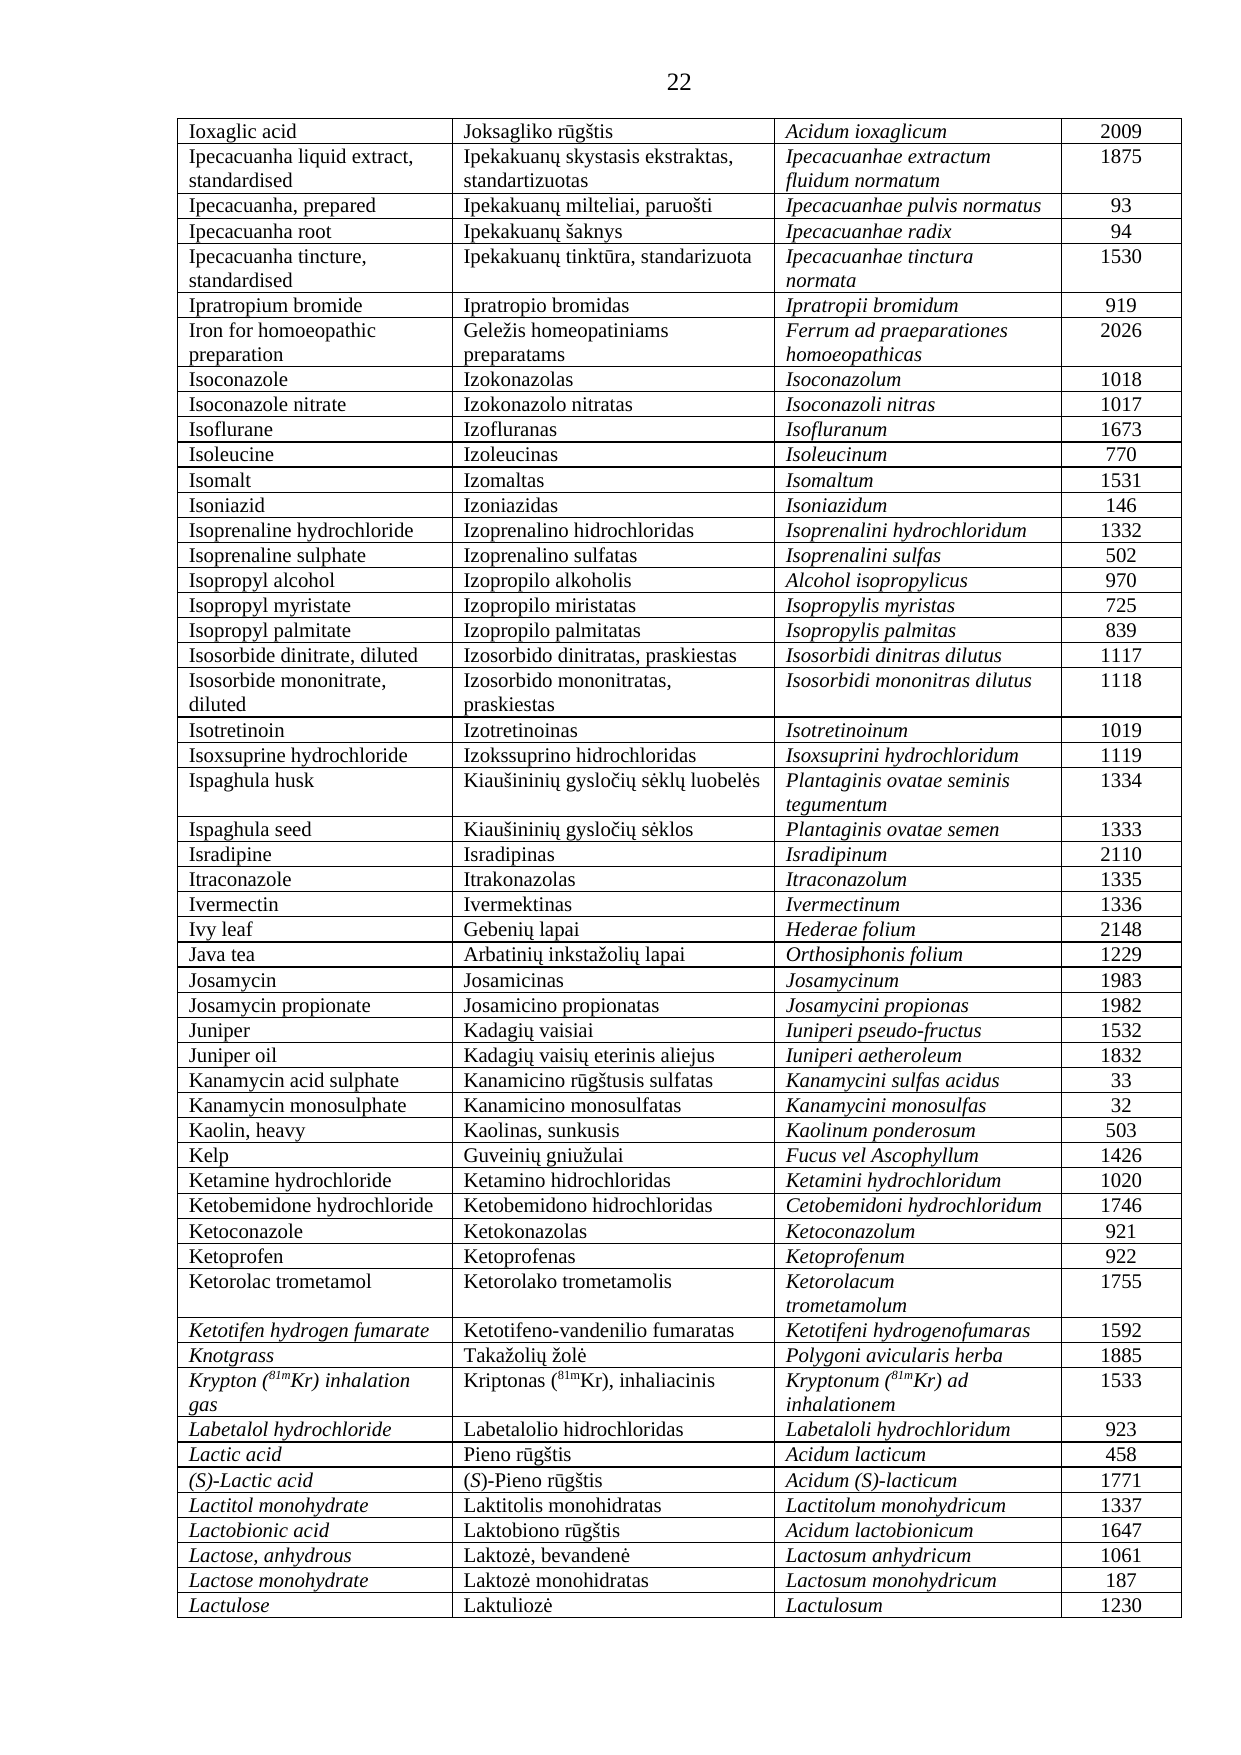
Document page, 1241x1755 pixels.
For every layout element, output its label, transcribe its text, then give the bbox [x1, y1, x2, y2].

table_cell 1332 [1062, 518, 1181, 542]
table_cell Isotretinoinum [775, 718, 1061, 742]
table_cell 1982 [1062, 993, 1181, 1017]
table_cell 923 [1062, 1417, 1181, 1441]
table_cell 919 [1062, 293, 1181, 317]
table_cell Ketobemidono hidrochloridas [453, 1194, 774, 1217]
table_cell Cetobemidoni hydrochloridum [775, 1194, 1061, 1217]
table_cell Izotretinoinas [453, 718, 774, 742]
table_cell Josamycin propionate [178, 993, 452, 1017]
table_cell Gebenių lapai [453, 917, 774, 941]
table_cell Kiaušininių gysločių sėklos [453, 817, 774, 841]
table_cell Ivermectin [178, 892, 452, 916]
table_cell Knotgrass [178, 1343, 452, 1367]
table_cell 1426 [1062, 1143, 1181, 1167]
table_cell Ivy leaf [178, 917, 452, 941]
table_cell Izokonazolo nitratas [453, 392, 774, 416]
table_cell Ferrum ad praeparationes homoeopathicas [775, 318, 1061, 366]
table_cell Kaolinas, sunkusis [453, 1118, 774, 1142]
table_cell 1531 [1062, 468, 1181, 492]
table_cell Java tea [178, 943, 452, 966]
table_cell 1592 [1062, 1318, 1181, 1342]
table_cell Alcohol isopropylicus [775, 568, 1061, 592]
table_cell 922 [1062, 1244, 1181, 1268]
table_cell Josamycin [178, 968, 452, 992]
table_cell Isoconazoli nitras [775, 392, 1061, 416]
table_cell Izoprenalino sulfatas [453, 543, 774, 567]
table_cell Josamycini propionas [775, 993, 1061, 1017]
table_cell Izoprenalino hidrochloridas [453, 518, 774, 542]
table_cell Kanamycini sulfas acidus [775, 1068, 1061, 1092]
table_cell 1119 [1062, 743, 1181, 767]
table_cell Acidum lactobionicum [775, 1518, 1061, 1542]
table_cell Laktozė, bevandenė [453, 1543, 774, 1567]
table_cell Pieno rūgštis [453, 1443, 774, 1466]
table_cell Ipratropio bromidas [453, 293, 774, 317]
table_cell Izosorbido mononitratas, praskiestas [453, 668, 774, 716]
table_cell Ketoprofenum [775, 1244, 1061, 1268]
table_cell Arbatinių inkstažolių lapai [453, 943, 774, 966]
table_cell Izoniazidas [453, 493, 774, 517]
table_cell Izomaltas [453, 468, 774, 492]
table_cell 839 [1062, 618, 1181, 642]
table_cell Isoxsuprini hydrochloridum [775, 743, 1061, 767]
table_cell Isopropyl alcohol [178, 568, 452, 592]
table_cell Labetalolio hidrochloridas [453, 1417, 774, 1441]
table_cell 458 [1062, 1443, 1181, 1466]
table_cell Isoconazolum [775, 367, 1061, 391]
table_cell Izosorbido dinitratas, praskiestas [453, 643, 774, 667]
table_cell Isoprenalini hydrochloridum [775, 518, 1061, 542]
table_cell Josamicinas [453, 968, 774, 992]
table_cell Kelp [178, 1143, 452, 1167]
table_cell Ipecacuanha liquid extract, standardised [178, 144, 452, 192]
table_cell Plantaginis ovatae semen [775, 817, 1061, 841]
table_cell Isomalt [178, 468, 452, 492]
table_cell Lactitol monohydrate [178, 1493, 452, 1517]
table_cell Lactitolum monohydricum [775, 1493, 1061, 1517]
table_cell Kaolin, heavy [178, 1118, 452, 1142]
table_cell Ketoprofenas [453, 1244, 774, 1268]
table_cell 1832 [1062, 1043, 1181, 1067]
table_cell Laktobiono rūgštis [453, 1518, 774, 1542]
table_cell 2009 [1062, 119, 1181, 143]
table_cell Acidum (S)-lacticum [775, 1468, 1061, 1492]
table_cell Ipecacuanhae tinctura normata [775, 244, 1061, 292]
table_cell Isosorbidi dinitras dilutus [775, 643, 1061, 667]
table_cell 2148 [1062, 917, 1181, 941]
table_cell Ivermectinum [775, 892, 1061, 916]
table_cell Isofluranum [775, 417, 1061, 441]
table_cell Isoprenalini sulfas [775, 543, 1061, 567]
table_cell 1755 [1062, 1269, 1181, 1317]
table_cell Acidum ioxaglicum [775, 119, 1061, 143]
table_cell 1334 [1062, 768, 1181, 816]
table_cell Kadagių vaisių eterinis aliejus [453, 1043, 774, 1067]
table_cell Kanamycin acid sulphate [178, 1068, 452, 1092]
table_cell Lactose, anhydrous [178, 1543, 452, 1567]
table_cell Isoxsuprine hydrochloride [178, 743, 452, 767]
table_cell Laktitolis monohidratas [453, 1493, 774, 1517]
table_cell Kiaušininių gysločių sėklų luobelės [453, 768, 774, 816]
table_cell 1337 [1062, 1493, 1181, 1517]
table_cell Ketorolacum trometamolum [775, 1269, 1061, 1317]
table_cell Kanamicino monosulfatas [453, 1093, 774, 1117]
table_cell Polygoni avicularis herba [775, 1343, 1061, 1367]
table_cell Izopropilo palmitatas [453, 618, 774, 642]
table_cell 1018 [1062, 367, 1181, 391]
table_cell Ketoconazole [178, 1219, 452, 1243]
table_cell Ipratropium bromide [178, 293, 452, 317]
table_cell 32 [1062, 1093, 1181, 1117]
table_cell 725 [1062, 593, 1181, 617]
table_cell 1530 [1062, 244, 1181, 292]
table_cell Ketobemidone hydrochloride [178, 1194, 452, 1217]
table_cell Kanamycini monosulfas [775, 1093, 1061, 1117]
table_cell Ipecacuanhae pulvis normatus [775, 194, 1061, 217]
table_cell 1533 [1062, 1368, 1181, 1416]
table_cell 1229 [1062, 943, 1181, 966]
table_cell Isoleucinum [775, 443, 1061, 466]
table_cell 1017 [1062, 392, 1181, 416]
table_cell Isoflurane [178, 417, 452, 441]
table_cell Isosorbide dinitrate, diluted [178, 643, 452, 667]
table_cell Josamycinum [775, 968, 1061, 992]
table_cell (S)-Lactic acid [178, 1468, 452, 1492]
table_cell Lactosum monohydricum [775, 1568, 1061, 1592]
table_cell Isoleucine [178, 443, 452, 466]
table_cell Izofluranas [453, 417, 774, 441]
table_cell Izokssuprino hidrochloridas [453, 743, 774, 767]
table_cell 921 [1062, 1219, 1181, 1243]
table_cell Lactulose [178, 1593, 452, 1617]
table_cell Kadagių vaisiai [453, 1018, 774, 1042]
table_cell Ketokonazolas [453, 1219, 774, 1243]
table_cell 1647 [1062, 1518, 1181, 1542]
table_cell 1336 [1062, 892, 1181, 916]
table_cell Ketorolac trometamol [178, 1269, 452, 1317]
table_cell Hederae folium [775, 917, 1061, 941]
table_cell 1335 [1062, 867, 1181, 891]
table_cell Ketotifeno-vandenilio fumaratas [453, 1318, 774, 1342]
table_cell Isosorbidi mononitras dilutus [775, 668, 1061, 716]
table_cell Ispaghula seed [178, 817, 452, 841]
table_cell 970 [1062, 568, 1181, 592]
table_cell Isoprenaline sulphate [178, 543, 452, 567]
table_cell Ipratropii bromidum [775, 293, 1061, 317]
table_cell 1020 [1062, 1168, 1181, 1192]
table_cell Ipecacuanha root [178, 219, 452, 243]
table_cell Ketamini hydrochloridum [775, 1168, 1061, 1192]
table_cell Isopropyl palmitate [178, 618, 452, 642]
table_cell Lactulosum [775, 1593, 1061, 1617]
table_cell 1885 [1062, 1343, 1181, 1367]
table_cell Juniper oil [178, 1043, 452, 1067]
table_cell Isopropylis myristas [775, 593, 1061, 617]
table_cell 146 [1062, 493, 1181, 517]
table_cell 1333 [1062, 817, 1181, 841]
table_cell Isoprenaline hydrochloride [178, 518, 452, 542]
table_cell Ketorolako trometamolis [453, 1269, 774, 1317]
table_cell Isoniazid [178, 493, 452, 517]
table_cell 1019 [1062, 718, 1181, 742]
table_cell Laktuliozė [453, 1593, 774, 1617]
table_cell Iuniperi pseudo-fructus [775, 1018, 1061, 1042]
table_cell Lactobionic acid [178, 1518, 452, 1542]
table_cell 2026 [1062, 318, 1181, 366]
table_cell Isradipine [178, 842, 452, 866]
table_cell 1061 [1062, 1543, 1181, 1567]
table_cell 1673 [1062, 417, 1181, 441]
table_cell Kanamicino rūgštusis sulfatas [453, 1068, 774, 1092]
table_cell Itrakonazolas [453, 867, 774, 891]
table_cell Joksagliko rūgštis [453, 119, 774, 143]
table_cell Isradipinum [775, 842, 1061, 866]
table_cell Ketotifen hydrogen fumarate [178, 1318, 452, 1342]
table_cell Lactic acid [178, 1443, 452, 1466]
table_cell Ipekakuanų skystasis ekstraktas, standartizuotas [453, 144, 774, 192]
table_cell Laktozė monohidratas [453, 1568, 774, 1592]
table_cell Isomaltum [775, 468, 1061, 492]
table_cell Krypton (81mKr) inhalation gas [178, 1368, 452, 1416]
table_cell Ketotifeni hydrogenofumaras [775, 1318, 1061, 1342]
table_cell Izokonazolas [453, 367, 774, 391]
table_cell (S)-Pieno rūgštis [453, 1468, 774, 1492]
table_cell Isoconazole [178, 367, 452, 391]
table_cell Ipekakuanų šaknys [453, 219, 774, 243]
table_cell Takažolių žolė [453, 1343, 774, 1367]
table_cell Ipecacuanhae extractum fluidum normatum [775, 144, 1061, 192]
table_cell Juniper [178, 1018, 452, 1042]
table_cell Izopropilo miristatas [453, 593, 774, 617]
table_cell Labetaloli hydrochloridum [775, 1417, 1061, 1441]
table_cell 503 [1062, 1118, 1181, 1142]
table_cell Josamicino propionatas [453, 993, 774, 1017]
table_cell 1771 [1062, 1468, 1181, 1492]
table_cell 770 [1062, 443, 1181, 466]
table_cell 93 [1062, 194, 1181, 217]
table_cell 94 [1062, 219, 1181, 243]
table_cell Isopropylis palmitas [775, 618, 1061, 642]
table_cell Isoniazidum [775, 493, 1061, 517]
table_cell 1117 [1062, 643, 1181, 667]
table_cell Ipecacuanha, prepared [178, 194, 452, 217]
table_cell Isopropyl myristate [178, 593, 452, 617]
table_cell Ketamino hidrochloridas [453, 1168, 774, 1192]
table_cell 2110 [1062, 842, 1181, 866]
table_cell Isotretinoin [178, 718, 452, 742]
table_cell Kryptonum (81mKr) ad inhalationem [775, 1368, 1061, 1416]
table_cell 1983 [1062, 968, 1181, 992]
table_cell Ketoprofen [178, 1244, 452, 1268]
table_cell Orthosiphonis folium [775, 943, 1061, 966]
table_cell Ketamine hydrochloride [178, 1168, 452, 1192]
table_cell Ipecacuanhae radix [775, 219, 1061, 243]
table_cell Kaolinum ponderosum [775, 1118, 1061, 1142]
table_cell Ipekakuanų tinktūra, standarizuota [453, 244, 774, 292]
table_cell Acidum lacticum [775, 1443, 1061, 1466]
table_cell 1532 [1062, 1018, 1181, 1042]
table_cell Lactose monohydrate [178, 1568, 452, 1592]
table_cell Lactosum anhydricum [775, 1543, 1061, 1567]
table_cell Ivermektinas [453, 892, 774, 916]
table_cell Ipekakuanų milteliai, paruošti [453, 194, 774, 217]
table_cell Labetalol hydrochloride [178, 1417, 452, 1441]
table_cell Izopropilo alkoholis [453, 568, 774, 592]
table_cell Plantaginis ovatae seminis tegumentum [775, 768, 1061, 816]
table_cell Izoleucinas [453, 443, 774, 466]
table_cell 502 [1062, 543, 1181, 567]
table_cell Ipecacuanha tincture, standardised [178, 244, 452, 292]
table_cell Iron for homoeopathic preparation [178, 318, 452, 366]
table_cell Kanamycin monosulphate [178, 1093, 452, 1117]
table_cell Iuniperi aetheroleum [775, 1043, 1061, 1067]
table_cell Itraconazole [178, 867, 452, 891]
table_cell Ioxaglic acid [178, 119, 452, 143]
table_cell Ketoconazolum [775, 1219, 1061, 1243]
table_cell Isradipinas [453, 842, 774, 866]
table_cell 1118 [1062, 668, 1181, 716]
table_cell 33 [1062, 1068, 1181, 1092]
table_cell Ispaghula husk [178, 768, 452, 816]
table_cell 1746 [1062, 1194, 1181, 1217]
table_cell Kriptonas (81mKr), inhaliacinis [453, 1368, 774, 1416]
table_cell Itraconazolum [775, 867, 1061, 891]
table_cell Isoconazole nitrate [178, 392, 452, 416]
table_cell Isosorbide mononitrate, diluted [178, 668, 452, 716]
table_cell Geležis homeopatiniams preparatams [453, 318, 774, 366]
table_cell 187 [1062, 1568, 1181, 1592]
table_cell 1230 [1062, 1593, 1181, 1617]
table_cell Fucus vel Ascophyllum [775, 1143, 1061, 1167]
table_cell 1875 [1062, 144, 1181, 192]
table_cell Guveinių gniužulai [453, 1143, 774, 1167]
